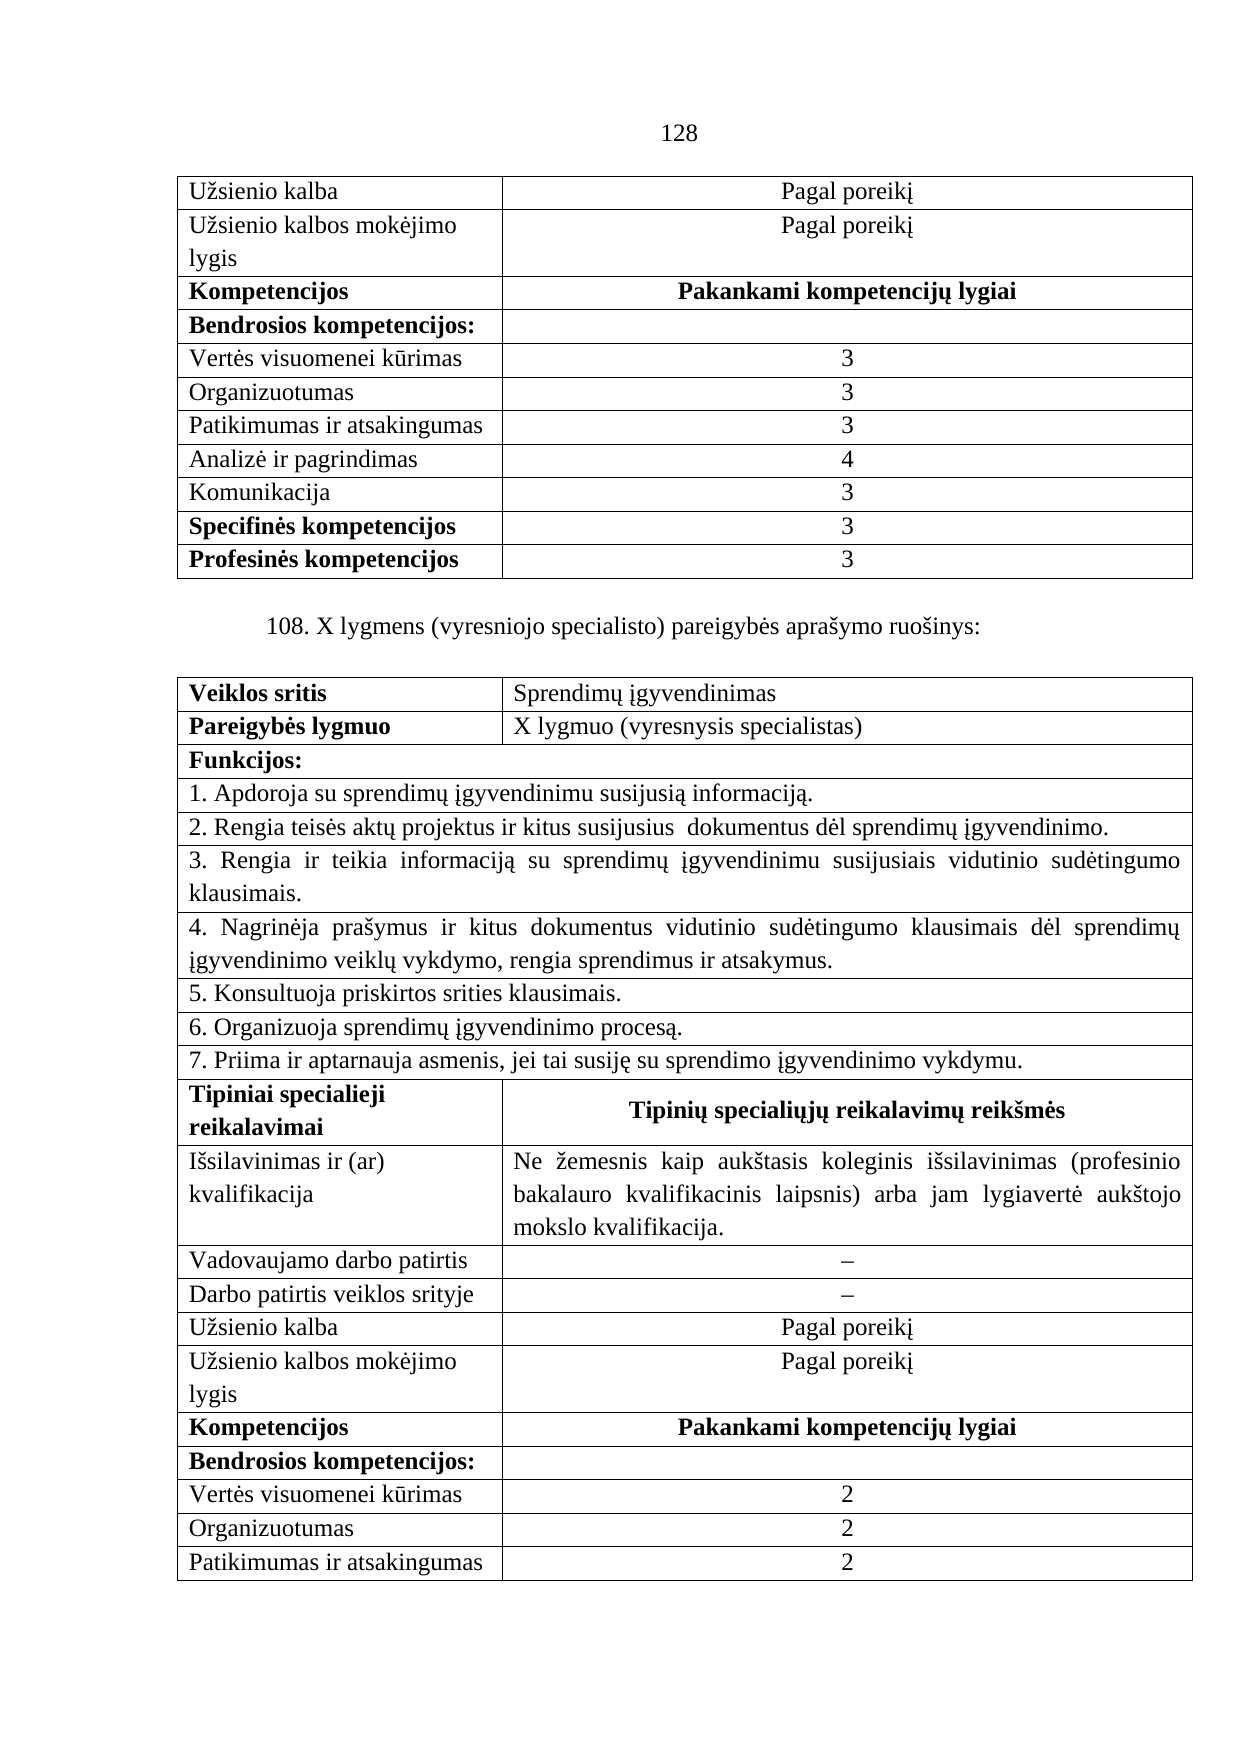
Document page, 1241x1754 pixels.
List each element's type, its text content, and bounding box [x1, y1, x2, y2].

table_cell Pakankami kompetencijų lygiai [503, 1413, 1192, 1446]
table_cell Pagal poreikį [503, 1346, 1192, 1412]
table_cell Funkcijos: [178, 745, 1192, 778]
table_cell Tipiniai specialieji reikalavimai [178, 1080, 502, 1145]
table_cell 3. Rengia ir teikia informaciją su sprendimų įgyvendinimu susijusiais vidutinio sudėtingumo klausimais. [178, 846, 1192, 911]
table_cell 2. Rengia teisės aktų projektus ir kitus susijusius dokumentus dėl sprendimų įgyvendinimo. [178, 813, 1192, 845]
table_cell Patikimumas ir atsakingumas [178, 411, 502, 443]
table_cell 3 [503, 344, 1192, 376]
table_cell Užsienio kalba [178, 1313, 502, 1345]
table_cell Išsilavinimas ir (ar) kvalifikacija [178, 1146, 502, 1245]
table_cell 3 [503, 411, 1192, 443]
table_cell Organizuotumas [178, 378, 502, 410]
table_cell Patikimumas ir atsakingumas [178, 1547, 502, 1580]
table_cell Bendrosios kompetencijos: [178, 310, 502, 343]
table_cell 3 [503, 545, 1192, 578]
table_cell X lygmuo (vyresnysis specialistas) [503, 712, 1192, 744]
table_cell Organizuotumas [178, 1514, 502, 1546]
table_cell 3 [503, 512, 1192, 544]
table_cell 1. Apdoroja su sprendimų įgyvendinimu susijusią informaciją. [178, 779, 1192, 811]
table_header Veiklos sritis [178, 678, 502, 711]
table_cell – [503, 1279, 1192, 1312]
table_cell Tipinių specialiųjų reikalavimų reikšmės [503, 1080, 1192, 1145]
text 108. X lygmens (vyresniojo specialisto) pareigybės aprašymo ruošinys: [177, 611, 1181, 640]
table_cell 4. Nagrinėja prašymus ir kitus dokumentus vidutinio sudėtingumo klausimais dėl sprendimų įgyvendinimo veiklų vykdymo, rengia sprendimus ir atsakymus. [178, 913, 1192, 978]
table_cell 4 [503, 445, 1192, 477]
table_cell 3 [503, 378, 1192, 410]
table_cell Ne žemesnis kaip aukštasis koleginis išsilavinimas (profesinio bakalauro kvalifikacinis laipsnis) arba jam lygiavertė aukštojo mokslo kvalifikacija. [503, 1146, 1192, 1245]
table_cell Užsienio kalbos mokėjimo lygis [178, 210, 502, 276]
table_cell 2 [503, 1480, 1192, 1513]
table_cell 5. Konsultuoja priskirtos srities klausimais. [178, 979, 1192, 1012]
table_cell Komunikacija [178, 478, 502, 511]
table_cell [503, 1447, 1192, 1479]
table_cell Bendrosios kompetencijos: [178, 1447, 502, 1479]
table_cell Pagal poreikį [503, 1313, 1192, 1345]
table_cell Analizė ir pagrindimas [178, 445, 502, 477]
table_cell Vadovaujamo darbo patirtis [178, 1246, 502, 1278]
table_cell Pakankami kompetencijų lygiai [503, 277, 1192, 309]
table_cell 7. Priima ir aptarnauja asmenis, jei tai susiję su sprendimo įgyvendinimo vykdymu. [178, 1046, 1192, 1079]
table_cell 3 [503, 478, 1192, 511]
table_cell Vertės visuomenei kūrimas [178, 1480, 502, 1513]
table_header Sprendimų įgyvendinimas [503, 678, 1192, 711]
table_cell – [503, 1246, 1192, 1278]
table_cell Specifinės kompetencijos [178, 512, 502, 544]
table_cell Profesinės kompetencijos [178, 545, 502, 578]
table_cell Kompetencijos [178, 1413, 502, 1446]
table_cell [503, 310, 1192, 343]
table_cell Užsienio kalbos mokėjimo lygis [178, 1346, 502, 1412]
table_cell 2 [503, 1514, 1192, 1546]
table_cell Vertės visuomenei kūrimas [178, 344, 502, 376]
table_cell Darbo patirtis veiklos srityje [178, 1279, 502, 1312]
table_cell 2 [503, 1547, 1192, 1580]
table_cell Pareigybės lygmuo [178, 712, 502, 744]
table_cell Pagal poreikį [503, 177, 1192, 209]
table_cell Kompetencijos [178, 277, 502, 309]
table_cell Užsienio kalba [178, 177, 502, 209]
table_cell Pagal poreikį [503, 210, 1192, 276]
table_cell 6. Organizuoja sprendimų įgyvendinimo procesą. [178, 1013, 1192, 1045]
